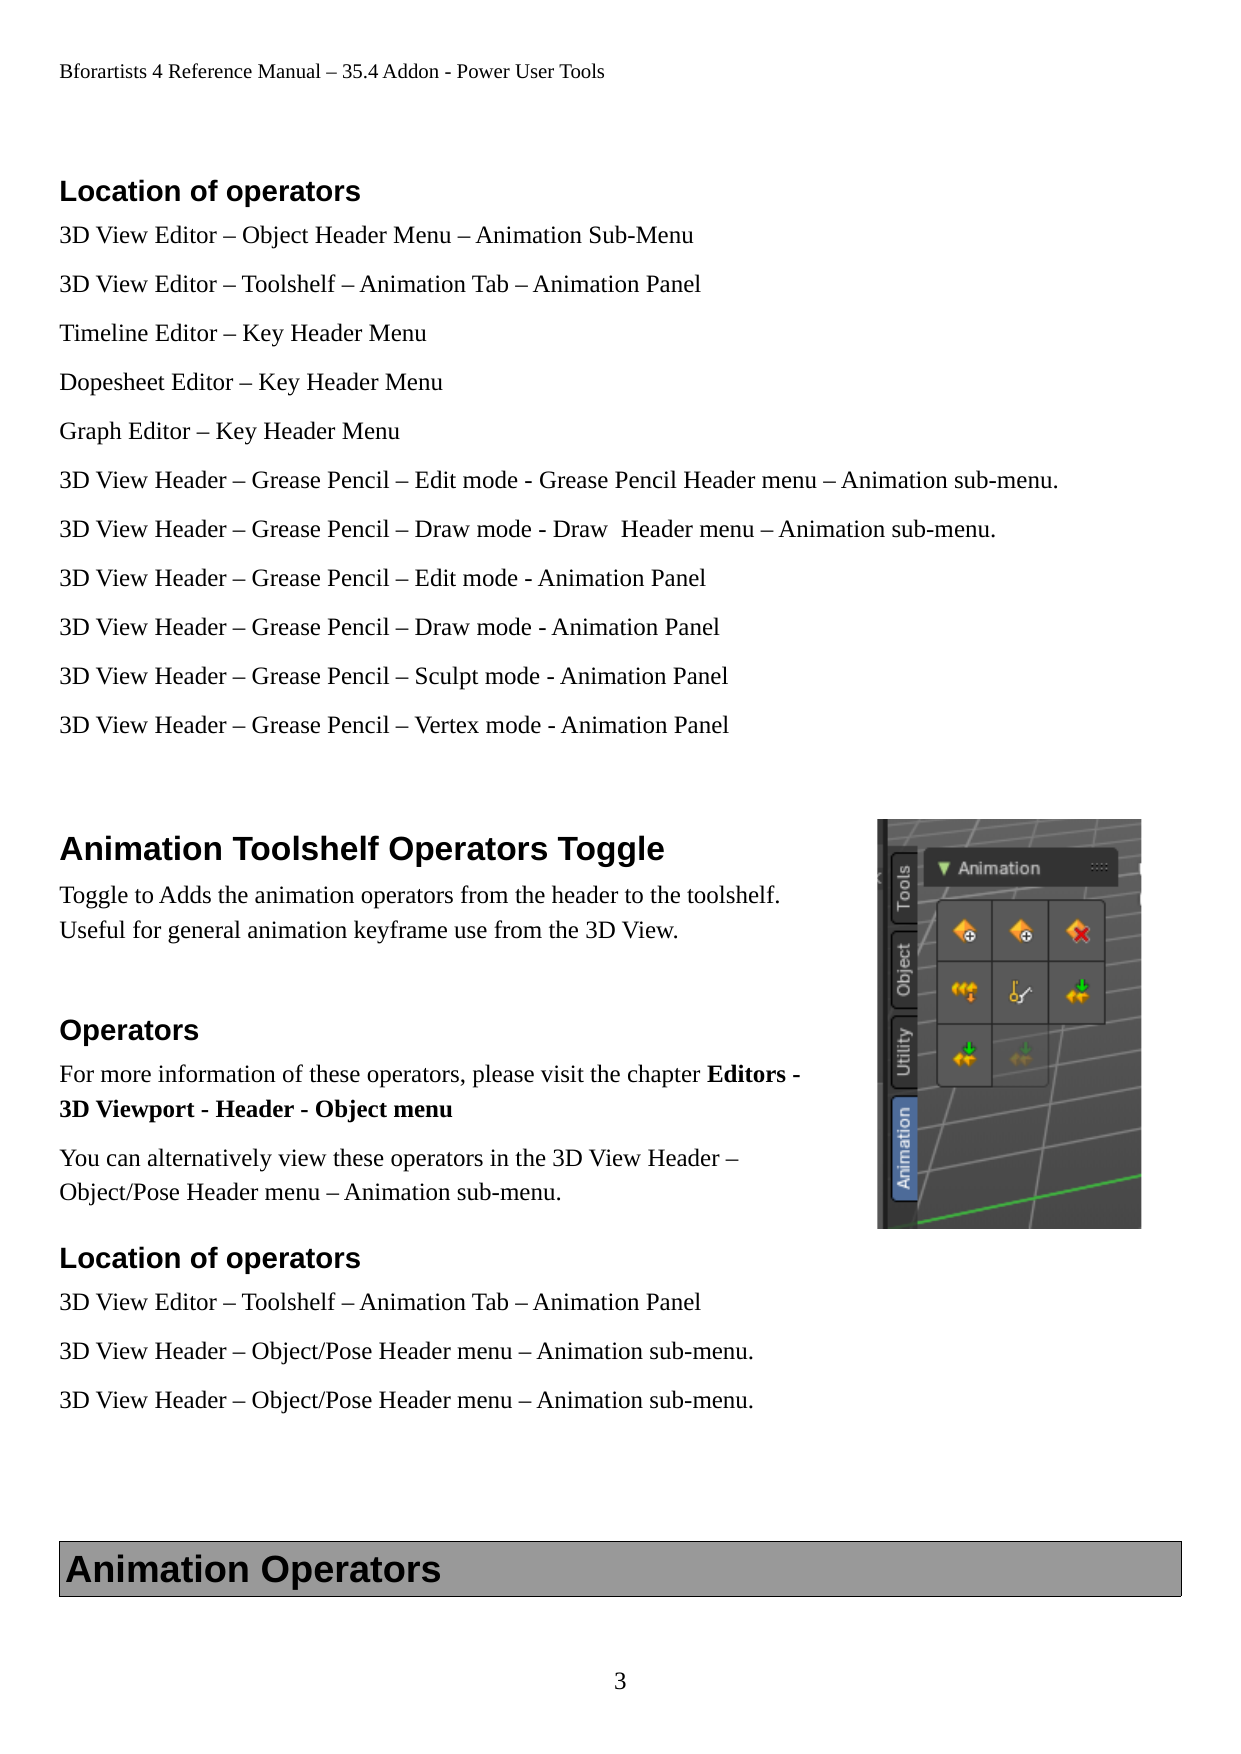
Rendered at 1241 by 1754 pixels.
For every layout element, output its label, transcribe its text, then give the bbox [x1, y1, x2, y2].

text [1142, 880, 1181, 978]
text 3D View Header – Grease Pencil – Draw mode - Animation Panel [59, 612, 1181, 641]
text For more information of these operators, please visit the chapter Editors - 3D Viewport - Header - Object menu [59, 1059, 877, 1122]
picture [877, 819, 1142, 1229]
text You can alternatively view these operators in the 3D View Header – Object/Pose Header menu – Animation sub-menu. [59, 1143, 877, 1206]
text Dopesheet Editor – Key Header Menu [59, 367, 1181, 396]
subtitle Location of operators [59, 1241, 1181, 1275]
text Graph Editor – Key Header Menu [59, 416, 1181, 445]
table_header Animation Operators [60, 1542, 1181, 1596]
subtitle [1142, 1013, 1181, 1047]
subtitle [1142, 829, 1181, 868]
subtitle Animation Toolshelf Operators Toggle [59, 829, 877, 868]
text 3D View Header – Grease Pencil – Edit mode - Grease Pencil Header menu – Animation sub-menu. [59, 465, 1181, 494]
text 3D View Header – Grease Pencil – Edit mode - Animation Panel [59, 563, 1181, 592]
text 3D View Header – Grease Pencil – Draw mode - Draw Header menu – Animation sub-menu. [59, 514, 1181, 543]
text Timeline Editor – Key Header Menu [59, 318, 1181, 347]
text 3D View Editor – Toolshelf – Animation Tab – Animation Panel [59, 269, 1181, 297]
text 3D View Header – Object/Pose Header menu – Animation sub-menu. [59, 1385, 1181, 1414]
text 3D View Header – Grease Pencil – Sculpt mode - Animation Panel [59, 661, 1181, 690]
text 3D View Header – Grease Pencil – Vertex mode - Animation Panel [59, 710, 1181, 739]
text 3D View Header – Object/Pose Header menu – Animation sub-menu. [59, 1336, 1181, 1365]
subtitle Operators [59, 1013, 877, 1047]
text Toggle to Adds the animation operators from the header to the toolshelf. Useful for general animation keyframe use from the 3D View. [59, 880, 877, 978]
text [1142, 1143, 1181, 1206]
text 3D View Editor – Toolshelf – Animation Tab – Animation Panel [59, 1287, 1181, 1316]
text 3D View Editor – Object Header Menu – Animation Sub-Menu [59, 220, 1181, 248]
text [1142, 1059, 1181, 1122]
subtitle Location of operators [59, 173, 1181, 207]
